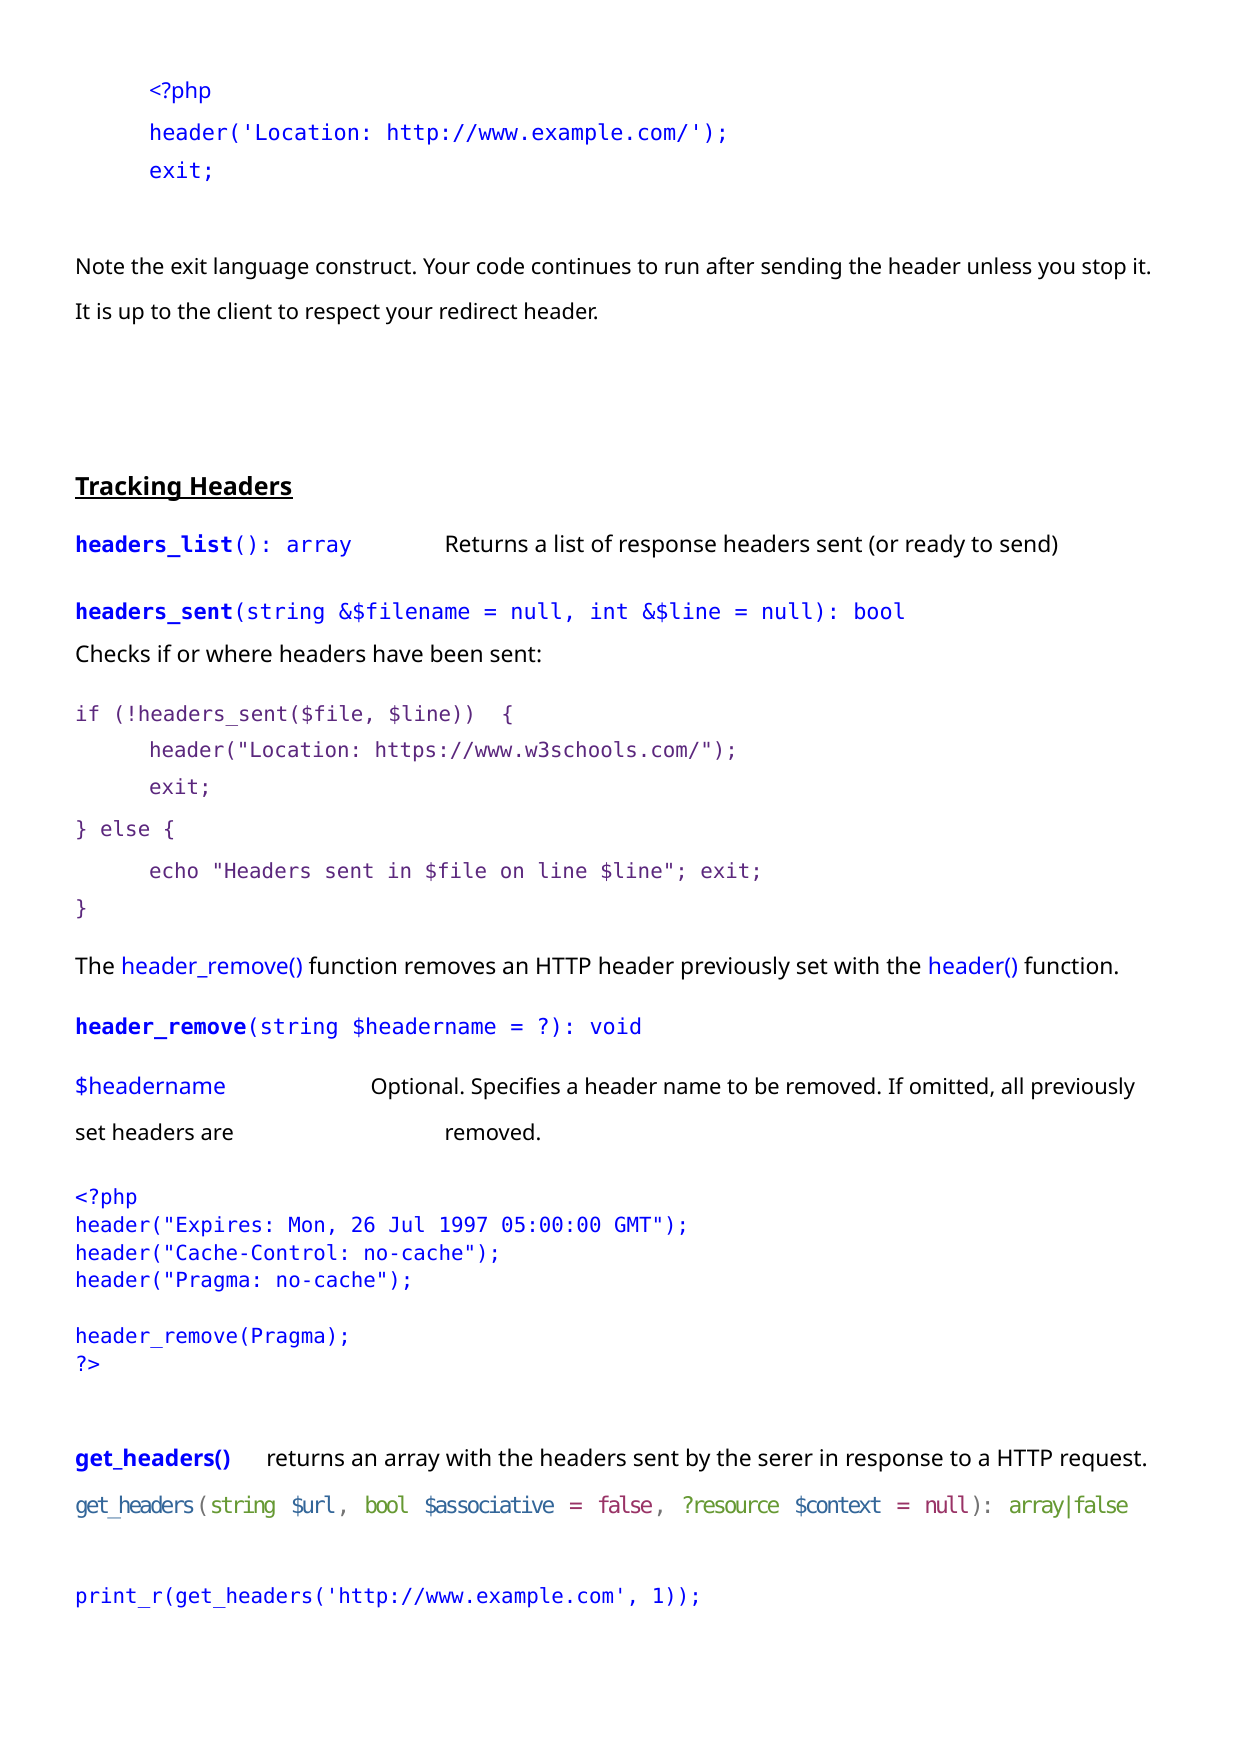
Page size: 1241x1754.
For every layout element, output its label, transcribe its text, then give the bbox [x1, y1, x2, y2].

text headers_sent(string &$filename = null, int &$line = null): bool [75, 599, 1166, 625]
text print_r(get_headers('http://www.example.com', 1)); [75, 1584, 1166, 1642]
text Tracking Headers [75, 468, 1166, 502]
text header_remove(string $headername = ?): void [75, 1014, 1166, 1040]
text Note the exit language construct. Your code continues to run after sending the header unless you stop it. It is up to the client to respect your redirect header. [75, 251, 1166, 325]
text headers_list(): array Returns a list of response headers sent (or ready to send) [75, 528, 1166, 560]
text get_headers() returns an array with the headers sent by the serer in response to a HTTP request. [75, 1442, 1166, 1473]
text get_headers(string $url, bool $associative = false, ?resource $context = null): array|false [75, 1492, 1166, 1519]
text exit; [149, 158, 1166, 183]
text <?php [75, 75, 1166, 105]
text } else { [75, 817, 1166, 841]
text <?php header("Expires: Mon, 26 Jul 1997 05:00:00 GMT"); header("Cache-Control: no-cache"); header("Pragma: no-cache"); header_remove(Pragma); ?> [75, 1185, 1166, 1376]
text if (!headers_sent($file, $line)) { header("Location: https://www.w3schools.com/"); exit; [75, 702, 1166, 799]
text header('Location: http://www.example.com/'); [149, 120, 1166, 145]
text } [75, 896, 1166, 920]
text Checks if or where headers have been sent: [75, 637, 1166, 669]
text The header_remove() function removes an HTTP header previously set with the header() function. [75, 950, 1166, 981]
text $headername Optional. Specifies a header name to be removed. If omitted, all previously set headers are removed. [75, 1070, 1166, 1146]
text echo "Headers sent in $file on line $line"; exit; [75, 859, 1166, 884]
